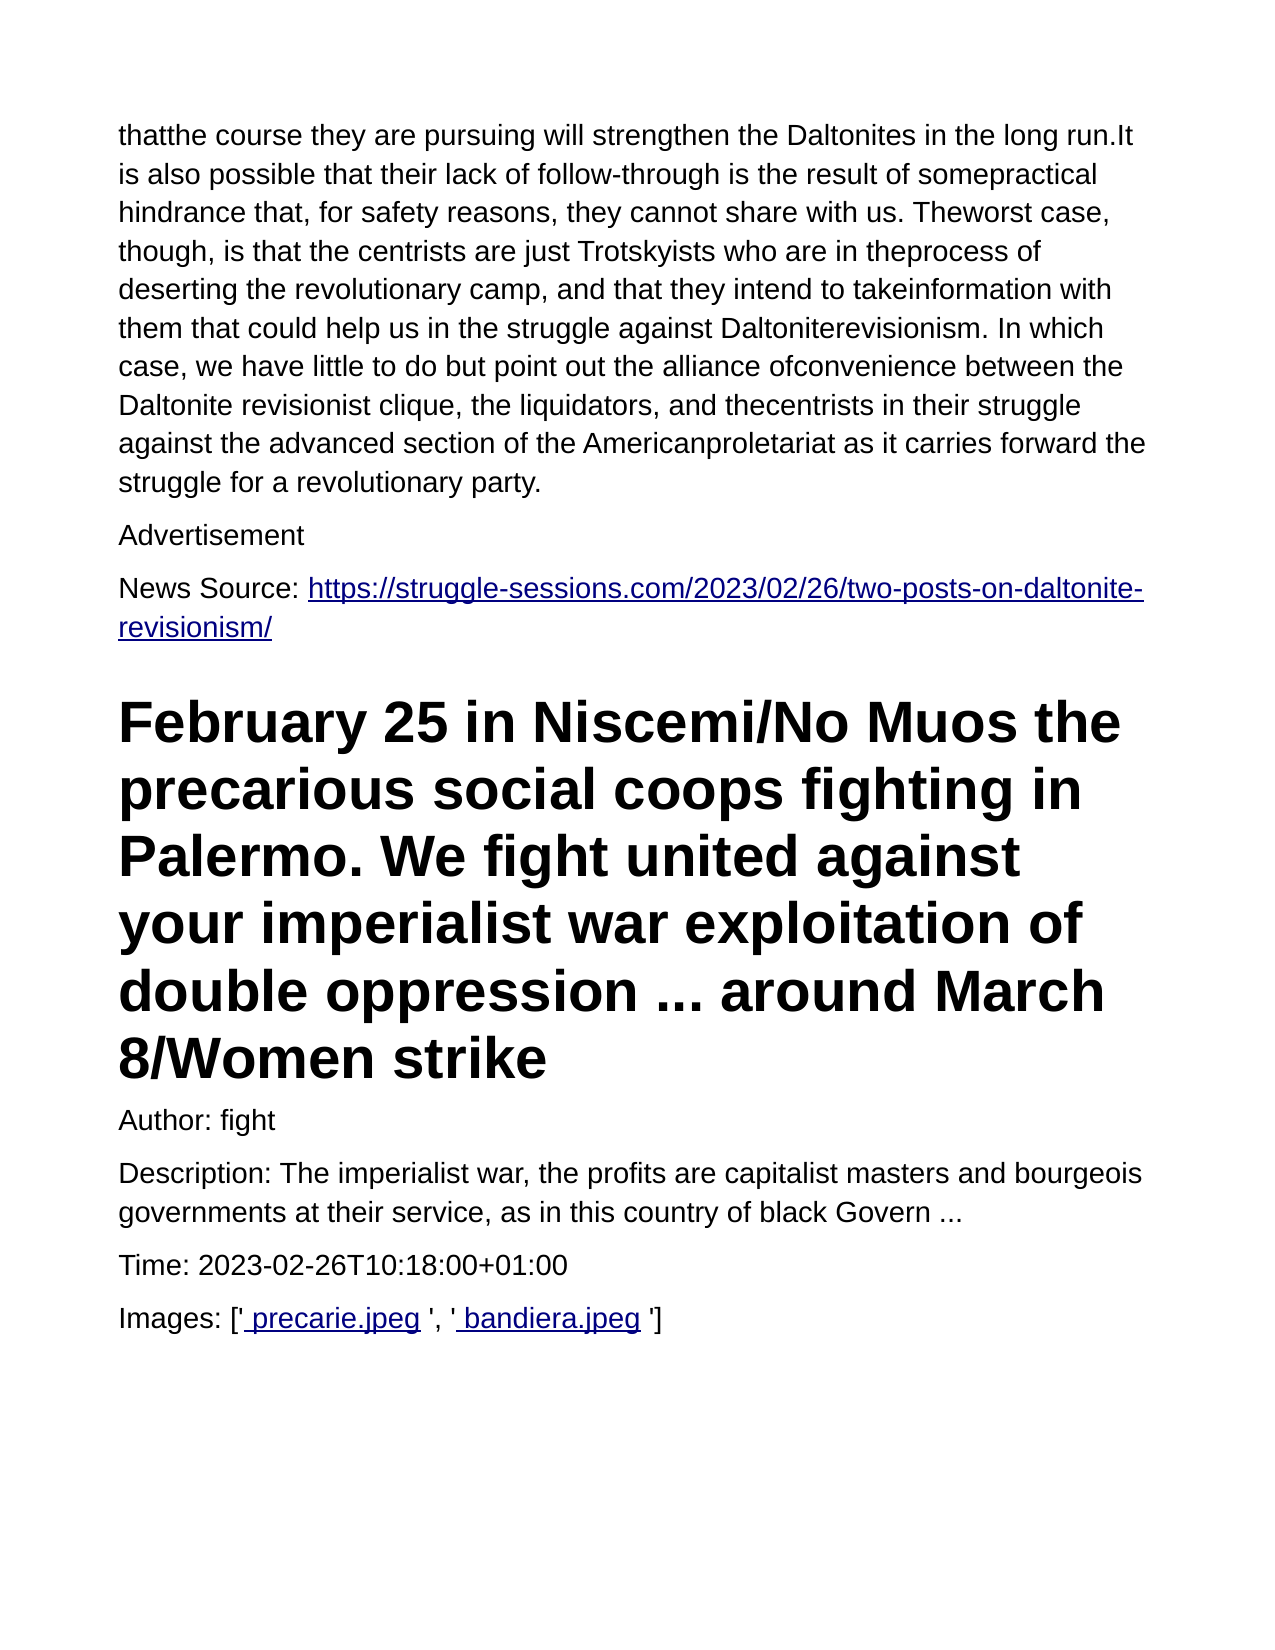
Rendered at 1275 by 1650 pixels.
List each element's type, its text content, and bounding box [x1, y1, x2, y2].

text thatthe course they are pursuing will strengthen the Daltonites in the long run.It is also possible that their lack of follow-through is the result of somepractical hindrance that, for safety reasons, they cannot share with us. Theworst case, though, is that the centrists are just Trotskyists who are in theprocess of deserting the revolutionary camp, and that they intend to takeinformation with them that could help us in the struggle against Daltoniterevisionism. In which case, we have little to do but point out the alliance ofconvenience between the Daltonite revisionist clique, the liquidators, and thecentrists in their struggle against the advanced section of the Americanproletariat as it carries forward the struggle for a revolutionary party. [118, 118, 1157, 498]
subtitle February 25 in Niscemi/No Muos the precarious social coops fighting in Palermo. We fight united against your imperialist war exploitation of double oppression ... around March 8/Women strike [118, 688, 1157, 1090]
text Images: [' precarie.jpeg ', ' bandiera.jpeg '] [118, 1301, 1157, 1334]
text Description: The imperialist war, the profits are capitalist masters and bourgeois governments at their service, as in this country of black Govern ... [118, 1156, 1157, 1228]
text Advertisement [118, 518, 1157, 552]
text News Source: https://struggle-sessions.com/2023/02/26/two-posts-on-daltonite-revisionism/ [118, 571, 1157, 643]
text Time: 2023-02-26T10:18:00+01:00 [118, 1248, 1157, 1281]
text Author: fight [118, 1103, 1157, 1136]
